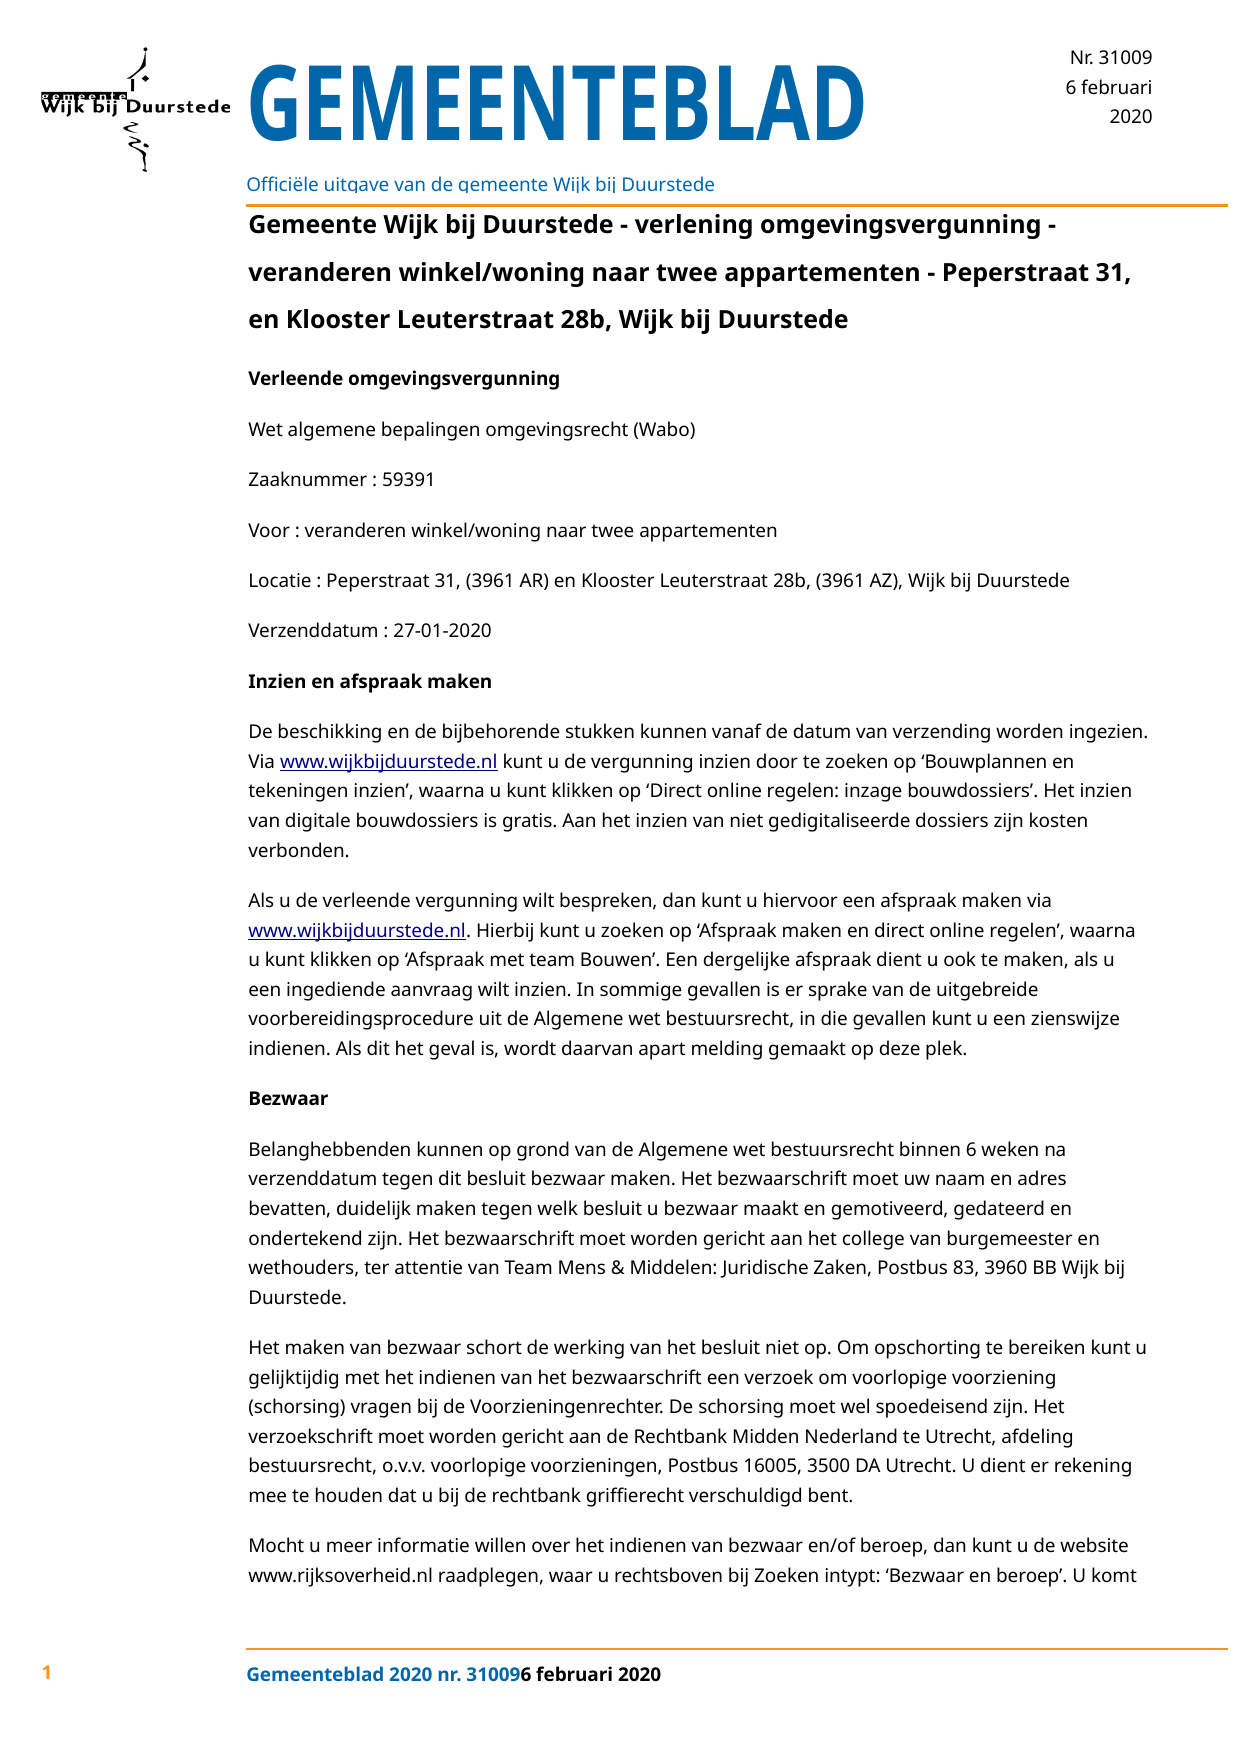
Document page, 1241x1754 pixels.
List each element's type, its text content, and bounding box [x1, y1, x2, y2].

text Belanghebbenden kunnen op grond van de Algemene wet bestuursrecht binnen 6 weken na verzenddatum tegen dit besluit bezwaar maken. Het bezwaarschrift moet uw naam en adres bevatten, duidelijk maken tegen welk besluit u bezwaar maakt en gemotiveerd, gedateerd en ondertekend zijn. Het bezwaarschrift moet worden gericht aan het college van burgemeester en wethouders, ter attentie van Team Mens & Middelen: Juridische Zaken, Postbus 83, 3960 BB Wijk bij Duurstede. [248, 1136, 1152, 1309]
text De beschikking en de bijbehorende stukken kunnen vanaf de datum van verzending worden ingezien. Via www.wijkbijduurstede.nl kunt u de vergunning inzien door te zoeken op ‘Bouwplannen en tekeningen inzien’, waarna u kunt klikken op ‘Direct online regelen: inzage bouwdossiers’. Het inzien van digitale bouwdossiers is gratis. Aan het inzien van niet gedigitaliseerde dossiers zijn kosten verbonden. [248, 718, 1152, 862]
text Het maken van bezwaar schort de werking van het besluit niet op. Om opschorting te bereiken kunt u gelijktijdig met het indienen van het bezwaarschrift een verzoek om voorlopige voorziening (schorsing) vragen bij de Voorzieningenrechter. De schorsing moet wel spoedeisend zijn. Het verzoekschrift moet worden gericht aan de Rechtbank Midden Nederland te Utrecht, afdeling bestuursrecht, o.v.v. voorlopige voorzieningen, Postbus 16005, 3500 DA Utrecht. U dient er rekening mee te houden dat u bij de rechtbank griffierecht verschuldigd bent. [248, 1334, 1152, 1508]
text Gemeente Wijk bij Duurstede - verlening omgevingsvergunning - veranderen winkel/woning naar twee appartementen - Peperstraat 31, en Klooster Leuterstraat 28b, Wijk bij Duurstede [248, 207, 1152, 336]
text Verleende omgevingsvergunning [248, 366, 1152, 391]
text Zaaknummer : 59391 [248, 466, 1152, 492]
text Wet algemene bepalingen omgevingsrecht (Wabo) [248, 416, 1152, 442]
text Verzenddatum : 27-01-2020 [248, 618, 1152, 643]
text Locatie : Peperstraat 31, (3961 AR) en Klooster Leuterstraat 28b, (3961 AZ), Wijk bij Duurstede [248, 567, 1152, 593]
text Mocht u meer informatie willen over het indienen van bezwaar en/of beroep, dan kunt u de website www.rijksoverheid.nl raadplegen, waar u rechtsboven bij Zoeken intypt: ‘Bezwaar en beroep’. U komt [248, 1533, 1152, 1588]
text Bezwaar [248, 1086, 1152, 1111]
picture [41, 47, 231, 172]
text Als u de verleende vergunning wilt bespreken, dan kunt u hiervoor een afspraak maken via www.wijkbijduurstede.nl. Hierbij kunt u zoeken op ‘Afspraak maken en direct online regelen’, waarna u kunt klikken op ‘Afspraak met team Bouwen’. Een dergelijke afspraak dient u ook te maken, als u een ingediende aanvraag wilt inzien. In sommige gevallen is er sprake van de uitgebreide voorbereidingsprocedure uit de Algemene wet bestuursrecht, in die gevallen kunt u een zienswijze indienen. Als dit het geval is, wordt daarvan apart melding gemaakt op deze plek. [248, 887, 1152, 1061]
text Inzien en afspraak maken [248, 668, 1152, 694]
text Voor : veranderen winkel/woning naar twee appartementen [248, 517, 1152, 542]
